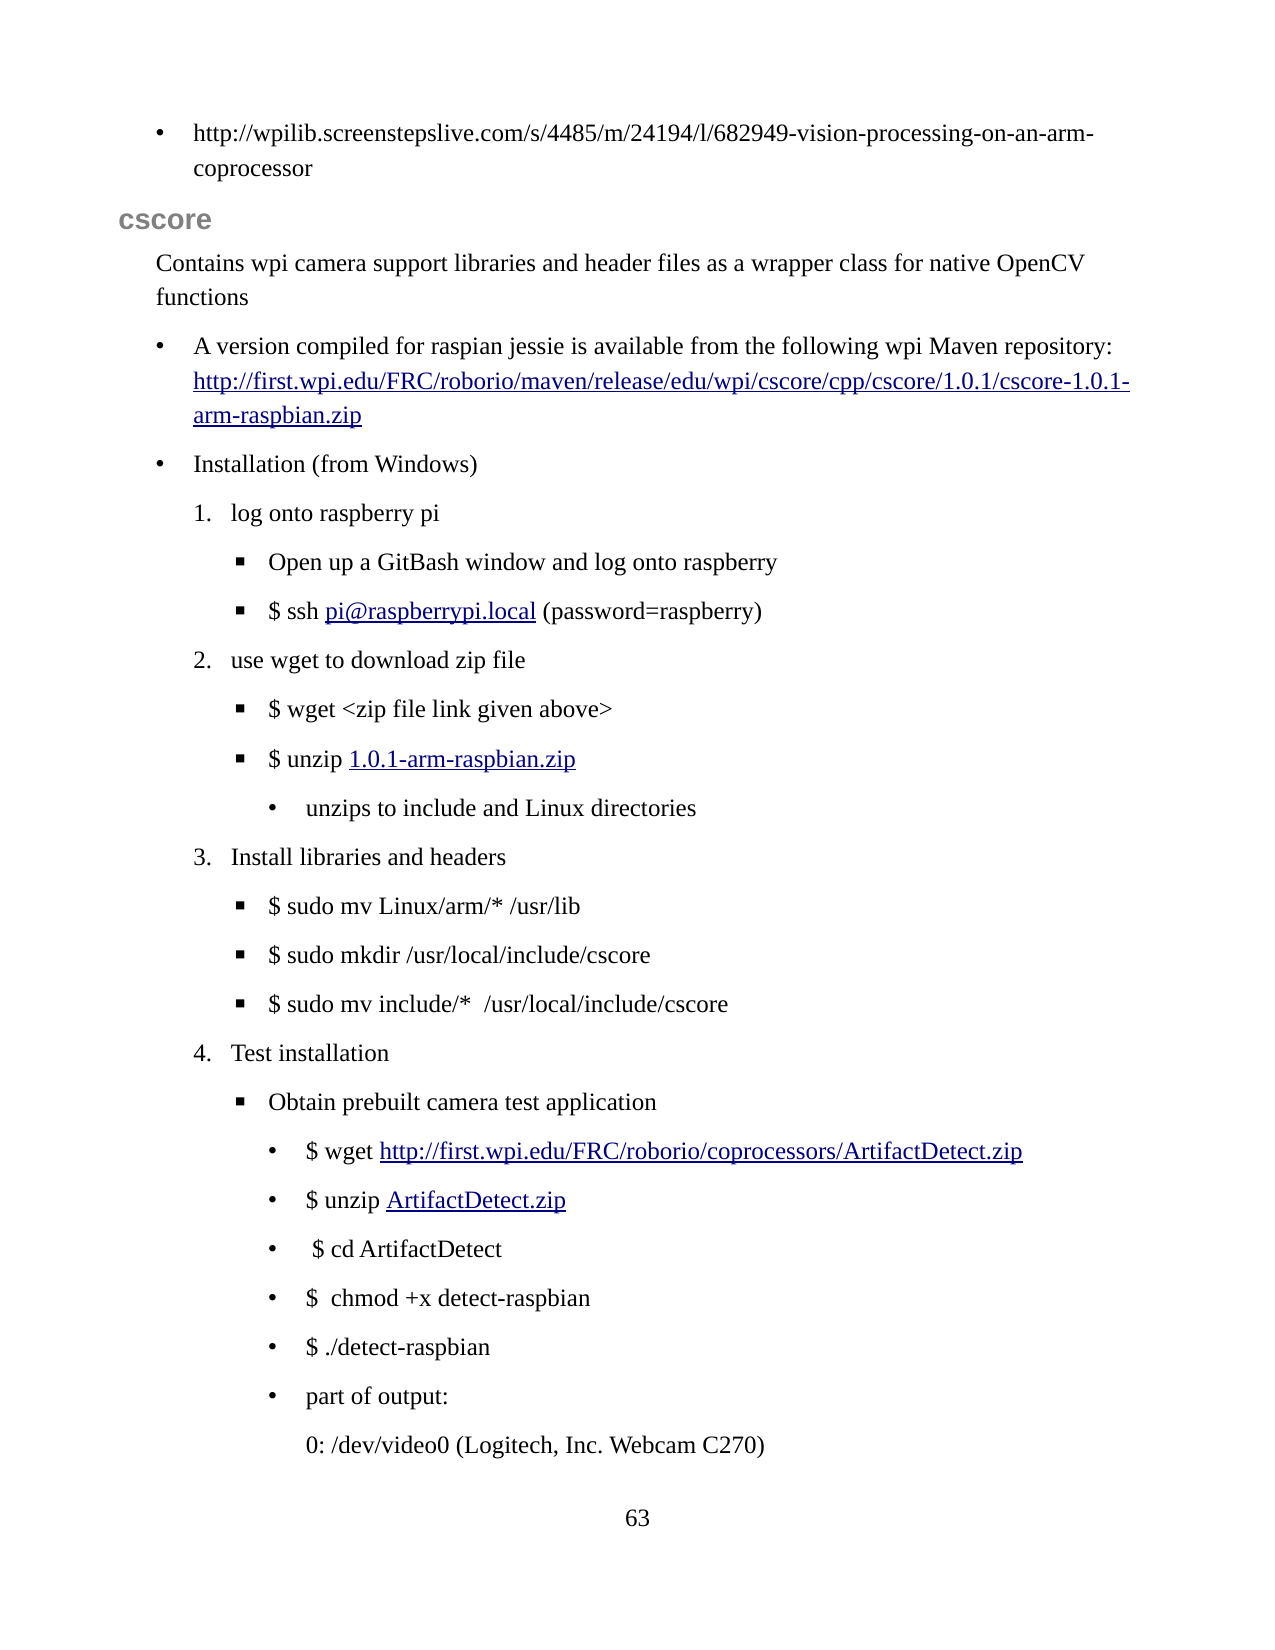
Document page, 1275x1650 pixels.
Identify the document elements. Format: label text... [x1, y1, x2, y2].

list Open up a GitBash window and log onto raspberry [231, 547, 1157, 576]
list $ sudo mkdir /usr/local/include/cscore [231, 940, 1157, 969]
list unzips to include and Linux directories [268, 793, 1157, 821]
list $ ssh pi@raspberrypi.local (password=raspberry) [231, 596, 1157, 625]
list log onto raspberry pi [193, 498, 1157, 527]
list $ unzip 1.0.1-arm-raspbian.zip [231, 744, 1157, 772]
list Installation (from Windows) [156, 449, 1157, 478]
list $ sudo mv include/* /usr/local/include/cscore [231, 989, 1157, 1018]
list part of output: [268, 1381, 1157, 1410]
list use wget to download zip file [193, 646, 1157, 674]
list $ unzip ArtifactDetect.zip [268, 1185, 1157, 1214]
text 0: /dev/video0 (Logitech, Inc. Webcam C270) [306, 1431, 1157, 1459]
list Obtain prebuilt camera test application [231, 1087, 1157, 1116]
list A version compiled for raspian jessie is available from the following wpi Maven repository: http://first.wpi.edu/FRC/roborio/maven/release/edu/wpi/cscore/cpp/cscore/1.0.1/cscore-1.0.1-arm-raspbian.zip [156, 331, 1157, 429]
list Contains wpi camera support libraries and header files as a wrapper class for native OpenCV functions [118, 248, 1157, 311]
list $ wget <zip file link given above> [231, 694, 1157, 723]
list $ cd ArtifactDetect [268, 1234, 1157, 1263]
list $ chmod +x detect-raspbian [268, 1283, 1157, 1312]
list $ ./detect-raspbian [268, 1332, 1157, 1361]
list $ sudo mv Linux/arm/* /usr/lib [231, 891, 1157, 919]
list Test installation [193, 1038, 1157, 1067]
subtitle cscore [118, 202, 1157, 235]
list $ wget http://first.wpi.edu/FRC/roborio/coprocessors/ArtifactDetect.zip [268, 1136, 1157, 1165]
list Install libraries and headers [193, 842, 1157, 871]
list http://wpilib.screenstepslive.com/s/4485/m/24194/l/682949-vision-processing-on-an-arm-coprocessor [156, 118, 1157, 181]
